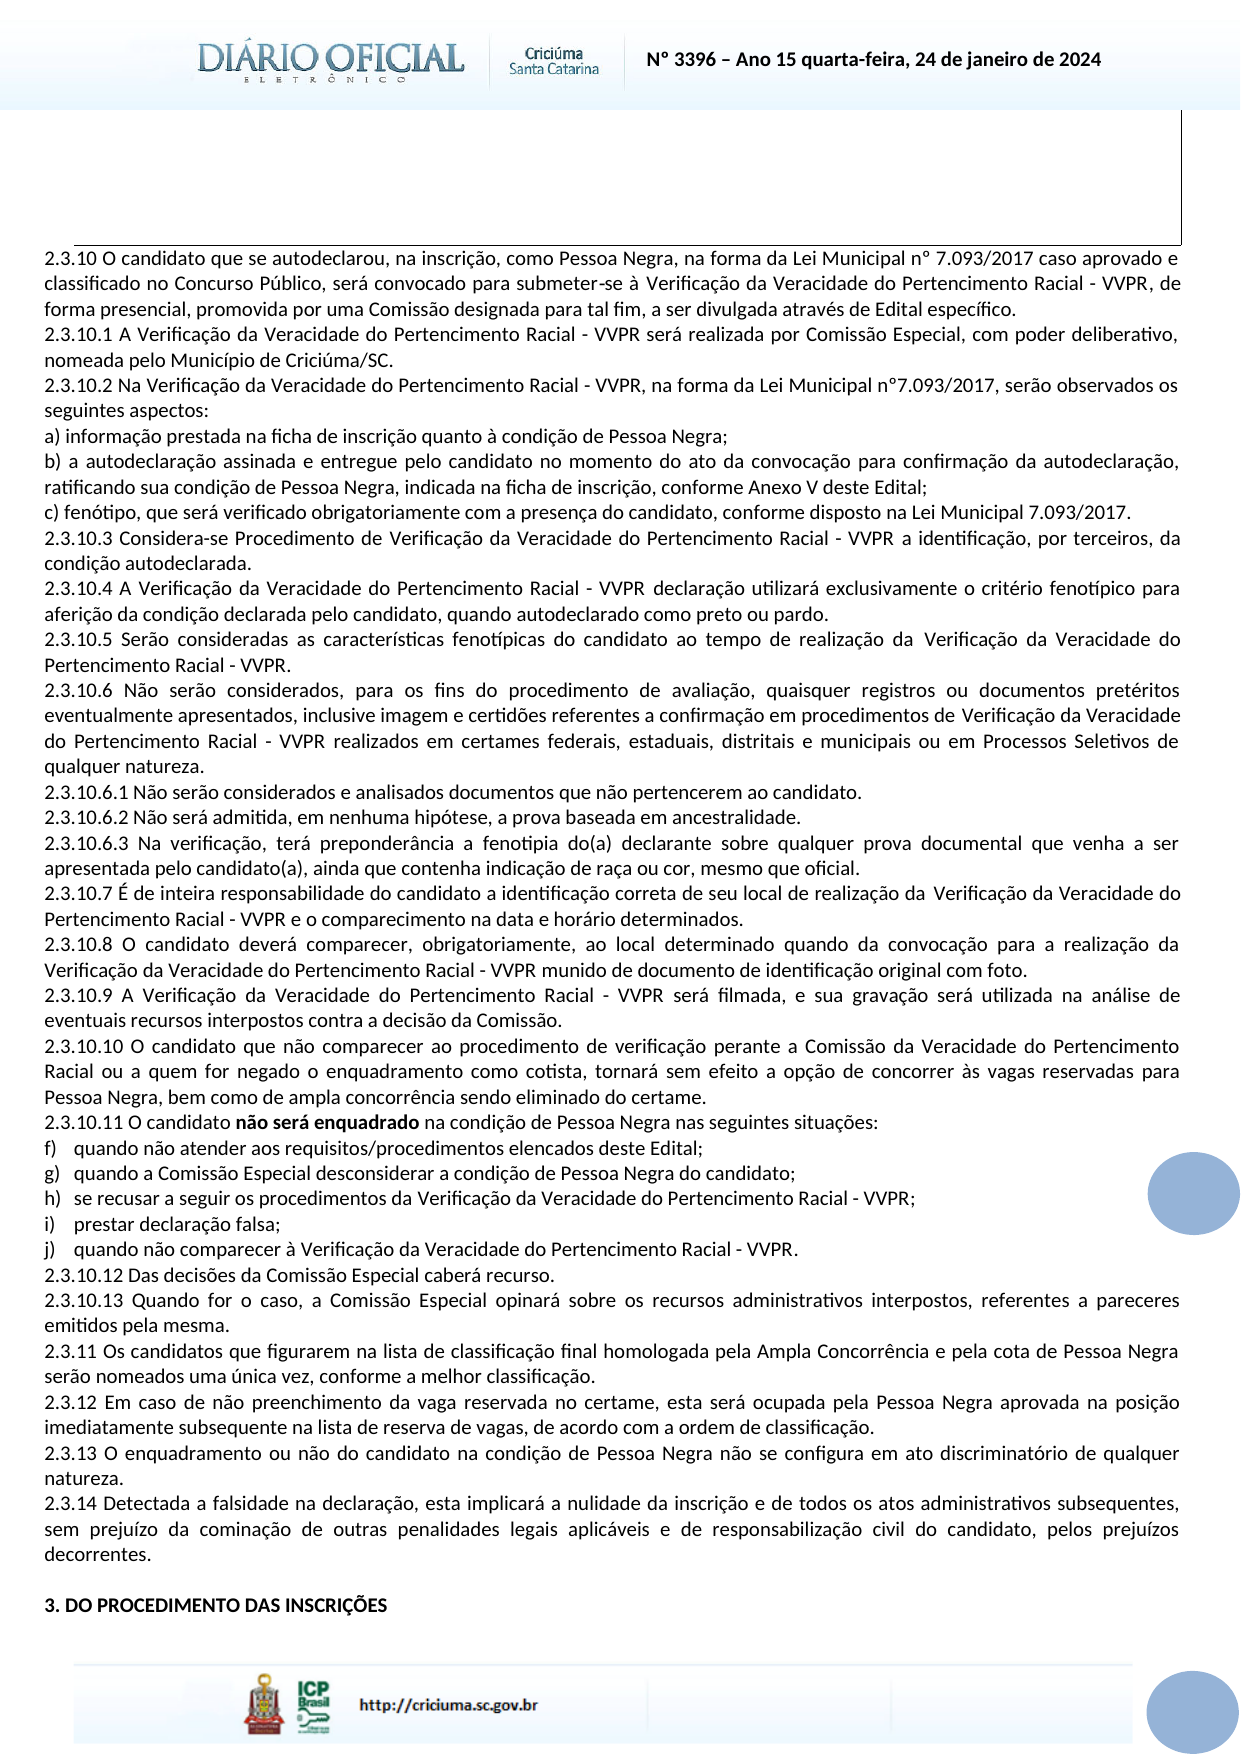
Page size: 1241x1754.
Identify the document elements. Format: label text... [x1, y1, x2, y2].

text 2.3.10.9 A Verificação da Veracidade do Pertencimento Racial - VVPR será filmada, e sua gravação será utilizada na análise de eventuais recursos interpostos contra a decisão da Comissão. [44, 982, 1181, 1033]
text 2.3.10.13 Quando for o caso, a Comissão Especial opinará sobre os recursos administrativos interpostos, referentes a pareceres emitidos pela mesma. [44, 1287, 1181, 1338]
text 2.3.10.11 O candidato não será enquadrado na condição de Pessoa Negra nas seguintes situações: [44, 1109, 1181, 1135]
text 2.3.12 Em caso de não preenchimento da vaga reservada no certame, esta será ocupada pela Pessoa Negra aprovada na posição imediatamente subsequente na lista de reserva de vagas, de acordo com a ordem de classificação. [44, 1389, 1181, 1440]
text 2.3.10.4 A Verificação da Veracidade do Pertencimento Racial - VVPR declaração utilizará exclusivamente o critério fenotípico para aferição da condição declarada pelo candidato, quando autodeclarado como preto ou pardo. [44, 576, 1181, 626]
text 3. DO PROCEDIMENTO DAS INSCRIÇÕES [44, 1592, 1181, 1618]
text 2.3.10.12 Das decisões da Comissão Especial caberá recurso. [44, 1262, 1181, 1287]
text 2.3.10.3 Considera-se Procedimento de Verificação da Veracidade do Pertencimento Racial - VVPR a identificação, por terceiros, da condição autodeclarada. [44, 525, 1181, 576]
list quando não comparecer à Verificação da Veracidade do Pertencimento Racial - VVPR. [44, 1236, 1181, 1262]
text 2.3.10.6.1 Não serão considerados e analisados documentos que não pertencerem ao candidato. [44, 779, 1181, 804]
text 2.3.10.1 A Verificação da Veracidade do Pertencimento Racial - VVPR será realizada por Comissão Especial, com poder deliberativo, nomeada pelo Município de Criciúma/SC. [44, 321, 1181, 372]
list prestar declaração falsa; [44, 1211, 1181, 1236]
list quando a Comissão Especial desconsiderar a condição de Pessoa Negra do candidato; [44, 1160, 1165, 1186]
text c) fenótipo, que será verificado obrigatoriamente com a presença do candidato, conforme disposto na Lei Municipal 7.093/2017. [44, 499, 1181, 525]
text a) informação prestada na ficha de inscrição quanto à condição de Pessoa Negra; [44, 423, 1181, 448]
list se recusar a seguir os procedimentos da Verificação da Veracidade do Pertencimento Racial - VVPR; [44, 1186, 1151, 1211]
text 2.3.10.6.2 Não será admitida, em nenhuma hipótese, a prova baseada em ancestralidade. [44, 804, 1181, 830]
text 2.3.10 O candidato que se autodeclarou, na inscrição, como Pessoa Negra, na forma da Lei Municipal nº 7.093/2017 caso aprovado e classificado no Concurso Público, será convocado para submeter‐se à Verificação da Veracidade do Pertencimento Racial - VVPR, de forma presencial, promovida por uma Comissão designada para tal fim, a ser divulgada através de Edital específico. [44, 245, 1181, 321]
text 2.3.10.10 O candidato que não comparecer ao procedimento de verificação perante a Comissão da Veracidade do Pertencimento Racial ou a quem for negado o enquadramento como cotista, tornará sem efeito a opção de concorrer às vagas reservadas para Pessoa Negra, bem como de ampla concorrência sendo eliminado do certame. [44, 1033, 1181, 1109]
text 2.3.10.6.3 Na verificação, terá preponderância a fenotipia do(a) declarante sobre qualquer prova documental que venha a ser apresentada pelo candidato(a), ainda que contenha indicação de raça ou cor, mesmo que oficial. [44, 830, 1181, 881]
text 2.3.10.5 Serão consideradas as características fenotípicas do candidato ao tempo de realização da Verificação da Veracidade do Pertencimento Racial - VVPR. [44, 626, 1181, 677]
text 2.3.14 Detectada a falsidade na declaração, esta implicará a nulidade da inscrição e de todos os atos administrativos subsequentes, sem prejuízo da cominação de outras penalidades legais aplicáveis e de responsabilização civil do candidato, pelos prejuízos decorrentes. [44, 1491, 1181, 1567]
text 2.3.10.7 É de inteira responsabilidade do candidato a identificação correta de seu local de realização da Verificação da Veracidade do Pertencimento Racial - VVPR e o comparecimento na data e horário determinados. [44, 881, 1181, 931]
text 2.3.11 Os candidatos que figurarem na lista de classificação final homologada pela Ampla Concorrência e pela cota de Pessoa Negra serão nomeados uma única vez, conforme a melhor classificação. [44, 1338, 1181, 1389]
text b) a autodeclaração assinada e entregue pelo candidato no momento do ato da convocação para confirmação da autodeclaração, ratificando sua condição de Pessoa Negra, indicada na ficha de inscrição, conforme Anexo V deste Edital; [44, 448, 1181, 499]
text 2.3.13 O enquadramento ou não do candidato na condição de Pessoa Negra não se configura em ato discriminatório de qualquer natureza. [44, 1440, 1181, 1491]
text 2.3.10.6 Não serão considerados, para os fins do procedimento de avaliação, quaisquer registros ou documentos pretéritos eventualmente apresentados, inclusive imagem e certidões referentes a confirmação em procedimentos de Verificação da Veracidade do Pertencimento Racial - VVPR realizados em certames federais, estaduais, distritais e municipais ou em Processos Seletivos de qualquer natureza. [44, 677, 1181, 779]
list quando não atender aos requisitos/procedimentos elencados deste Edital; [44, 1135, 1181, 1160]
text 2.3.10.2 Na Verificação da Veracidade do Pertencimento Racial - VVPR, na forma da Lei Municipal nº7.093/2017, serão observados os seguintes aspectos: [44, 372, 1181, 423]
text 2.3.10.8 O candidato deverá comparecer, obrigatoriamente, ao local determinado quando da convocação para a realização da Verificação da Veracidade do Pertencimento Racial - VVPR munido de documento de identificação original com foto. [44, 931, 1181, 982]
